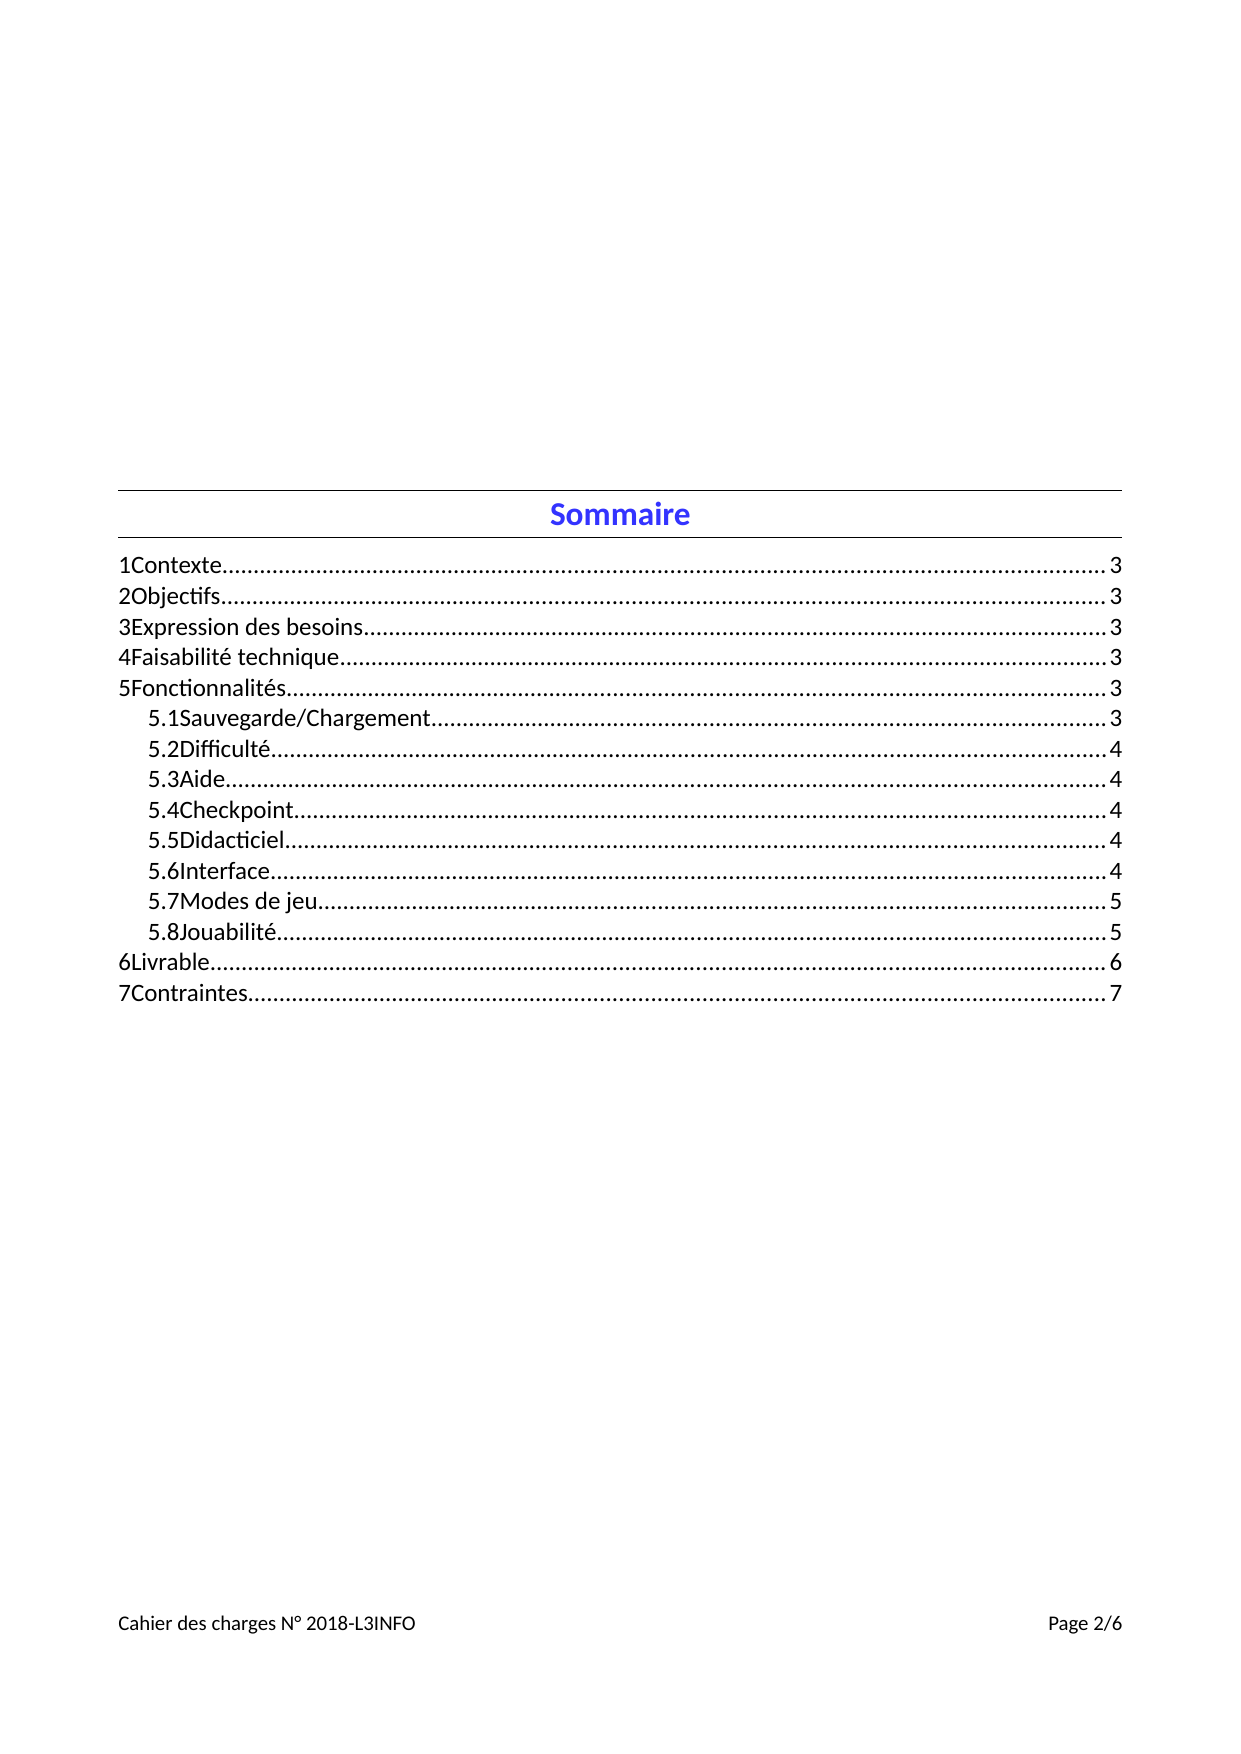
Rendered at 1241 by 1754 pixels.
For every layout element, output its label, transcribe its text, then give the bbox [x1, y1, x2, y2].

text 5.8Jouabilité 5 [148, 916, 1122, 946]
text 4Faisabilité technique 3 [118, 641, 1122, 672]
text 5.1Sauvegarde/Chargement 3 [148, 702, 1122, 733]
text 2Objectifs 3 [118, 580, 1122, 611]
text 5.7Modes de jeu 5 [148, 885, 1122, 916]
text 5.6Interface 4 [148, 855, 1122, 885]
text 5.5Didacticiel 4 [148, 824, 1122, 855]
text 5.3Aide 4 [148, 763, 1122, 794]
text 6Livrable 6 [118, 946, 1122, 977]
text 5.4Checkpoint 4 [148, 794, 1122, 824]
text 7Contraintes 7 [118, 977, 1122, 1007]
subtitle Sommaire [118, 491, 1122, 537]
text 1Contexte 3 [118, 549, 1122, 580]
text 5Fonctionnalités 3 [118, 672, 1122, 702]
text 5.2Difficulté 4 [148, 733, 1122, 763]
text 3Expression des besoins 3 [118, 611, 1122, 641]
